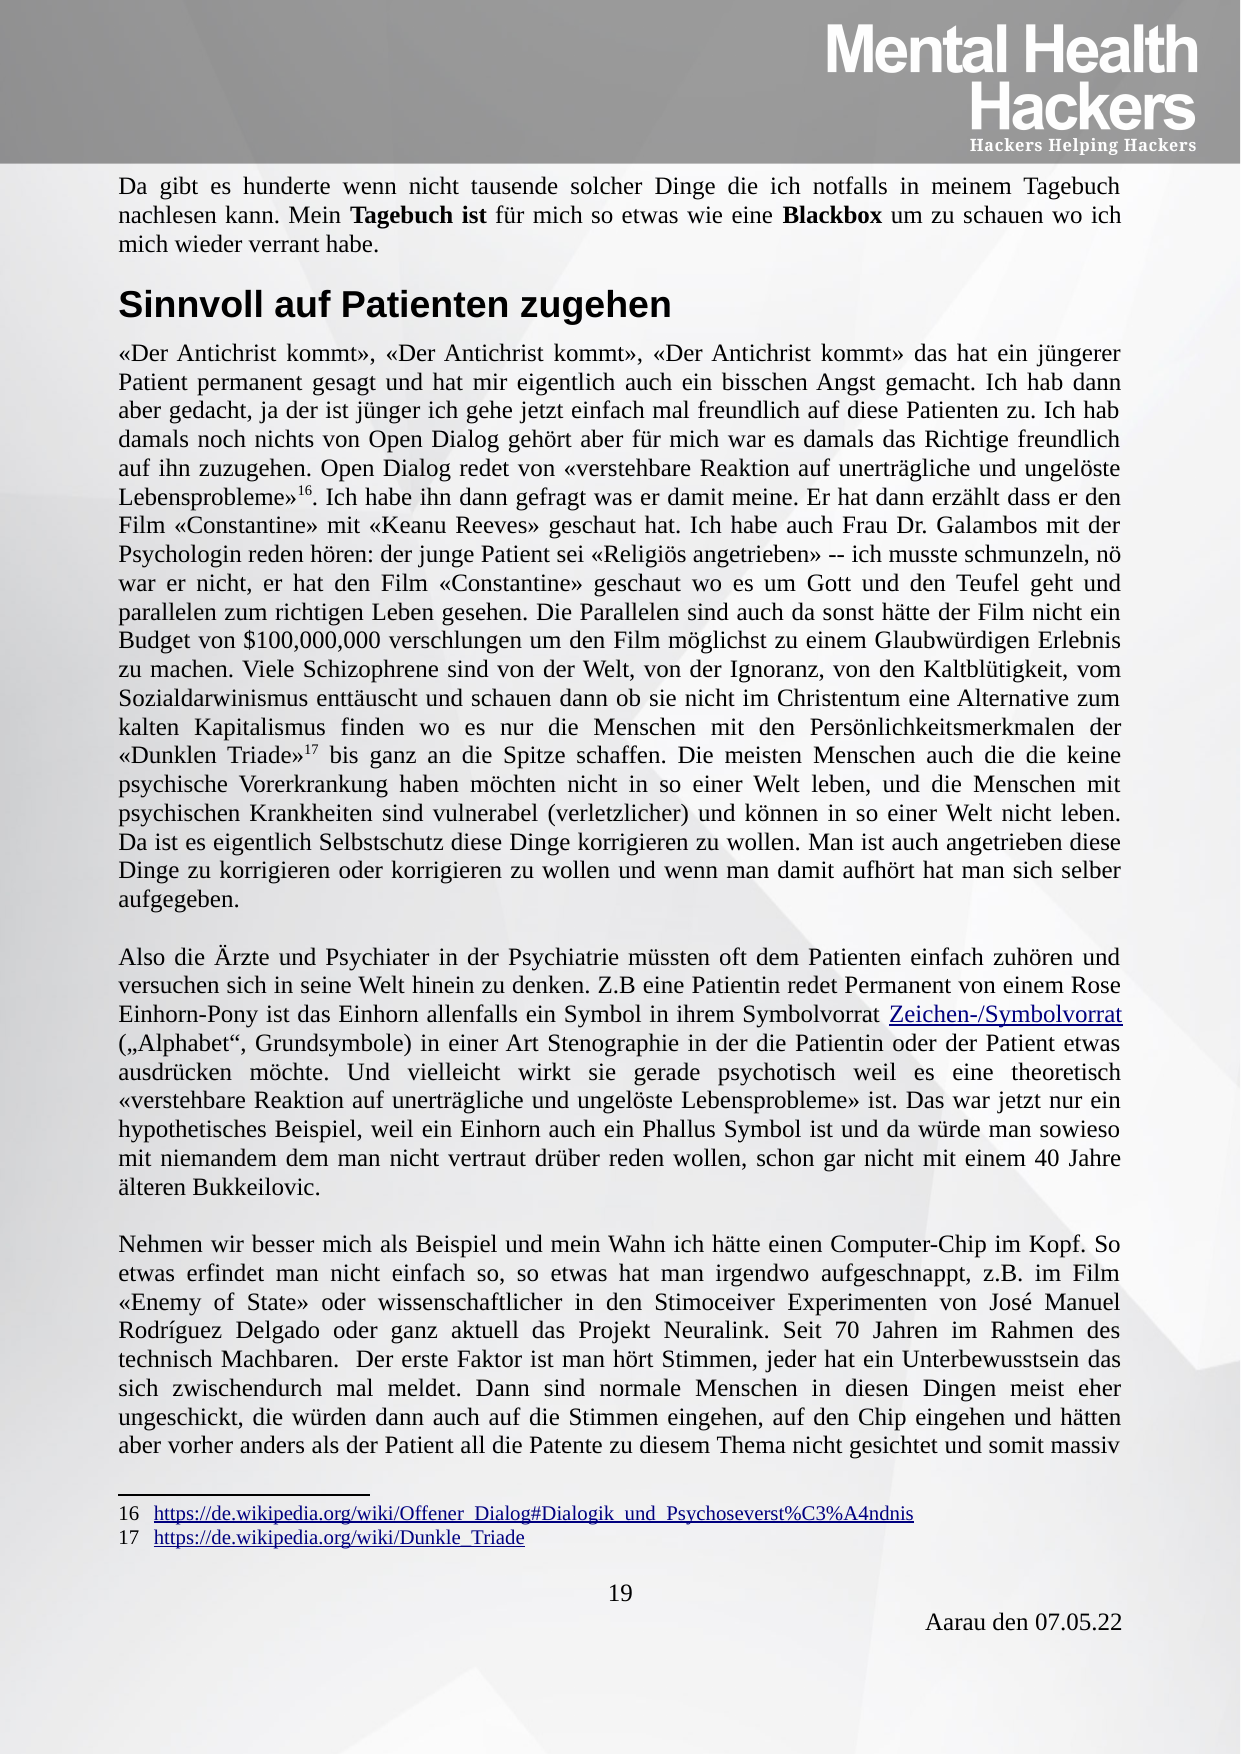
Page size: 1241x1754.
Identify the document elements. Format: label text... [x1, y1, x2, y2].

text Da gibt es hunderte wenn nicht tausende solcher Dinge die ich notfalls in meinem Tagebuch nachlesen kann. Mein Tagebuch ist für mich so etwas wie eine Blackbox um zu schauen wo ich mich wieder verrant habe. [118, 171, 1122, 257]
text «Der Antichrist kommt», «Der Antichrist kommt», «Der Antichrist kommt» das hat ein jüngerer Patient permanent gesagt und hat mir eigentlich auch ein bisschen Angst gemacht. Ich hab dann aber gedacht, ja der ist jünger ich gehe jetzt einfach mal freundlich auf diese Patienten zu. Ich hab damals noch nichts von Open Dialog gehört aber für mich war es damals das Richtige freundlich auf ihn zuzugehen. Open Dialog redet von «verstehbare Reaktion auf unerträgliche und ungelöste Lebensprobleme». Ich habe ihn dann gefragt was er damit meine. Er hat dann erzählt dass er den Film «Constantine» mit «Keanu Reeves» geschaut hat. Ich habe auch Frau Dr. Galambos mit der Psychologin reden hören: der junge Patient sei «Religiös angetrieben» -- ich musste schmunzeln, nö war er nicht, er hat den Film «Constantine» geschaut wo es um Gott und den Teufel geht und parallelen zum richtigen Leben gesehen. Die Parallelen sind auch da sonst hätte der Film nicht ein Budget von $100,000,000 verschlungen um den Film möglichst zu einem Glaubwürdigen Erlebnis zu machen. Viele Schizophrene sind von der Welt, von der Ignoranz, von den Kaltblütigkeit, vom Sozialdarwinismus enttäuscht und schauen dann ob sie nicht im Christentum eine Alternative zum kalten Kapitalismus finden wo es nur die Menschen mit den Persönlichkeitsmerkmalen der «Dunklen Triade» bis ganz an die Spitze schaffen. Die meisten Menschen auch die die keine psychische Vorerkrankung haben möchten nicht in so einer Welt leben, und die Menschen mit psychischen Krankheiten sind vulnerabel (verletzlicher) und können in so einer Welt nicht leben. Da ist es eigentlich Selbstschutz diese Dinge korrigieren zu wollen. Man ist auch angetrieben diese Dinge zu korrigieren oder korrigieren zu wollen und wenn man damit aufhört hat man sich selber aufgegeben. [118, 338, 1122, 913]
picture [0, 0, 1241, 1754]
subtitle Sinnvoll auf Patienten zugehen [118, 282, 1122, 326]
text Nehmen wir besser mich als Beispiel und mein Wahn ich hätte einen Computer-Chip im Kopf. So etwas erfindet man nicht einfach so, so etwas hat man irgendwo aufgeschnappt, z.B. im Film «Enemy of State» oder wissenschaftlicher in den Stimoceiver Experimenten von José Manuel Rodríguez Delgado oder ganz aktuell das Projekt Neuralink. Seit 70 Jahren im Rahmen des technisch Machbaren. Der erste Faktor ist man hört Stimmen, jeder hat ein Unterbewusstsein das sich zwischendurch mal meldet. Dann sind normale Menschen in diesen Dingen meist eher ungeschickt, die würden dann auch auf die Stimmen eingehen, auf den Chip eingehen und hätten aber vorher anders als der Patient all die Patente zu diesem Thema nicht gesichtet und somit massiv [118, 1229, 1122, 1459]
text Also die Ärzte und Psychiater in der Psychiatrie müssten oft dem Patienten einfach zuhören und versuchen sich in seine Welt hinein zu denken. Z.B eine Patientin redet Permanent von einem Rose Einhorn-Pony ist das Einhorn allenfalls ein Symbol in ihrem Symbolvorrat Zeichen-/Symbolvorrat („Alphabet“, Grundsymbole) in einer Art Stenographie in der die Patientin oder der Patient etwas ausdrücken möchte. Und vielleicht wirkt sie gerade psychotisch weil es eine theoretisch «verstehbare Reaktion auf unerträgliche und ungelöste Lebensprobleme» ist. Das war jetzt nur ein hypothetisches Beispiel, weil ein Einhorn auch ein Phallus Symbol ist und da würde man sowieso mit niemandem dem man nicht vertraut drüber reden wollen, schon gar nicht mit einem 40 Jahre älteren Bukkeilovic. [118, 942, 1122, 1201]
text https://de.wikipedia.org/wiki/Dunkle_Triade [118, 1525, 1122, 1549]
text https://de.wikipedia.org/wiki/Offener_Dialog#Dialogik_und_Psychoseverst%C3%A4ndnis [118, 1501, 1122, 1525]
